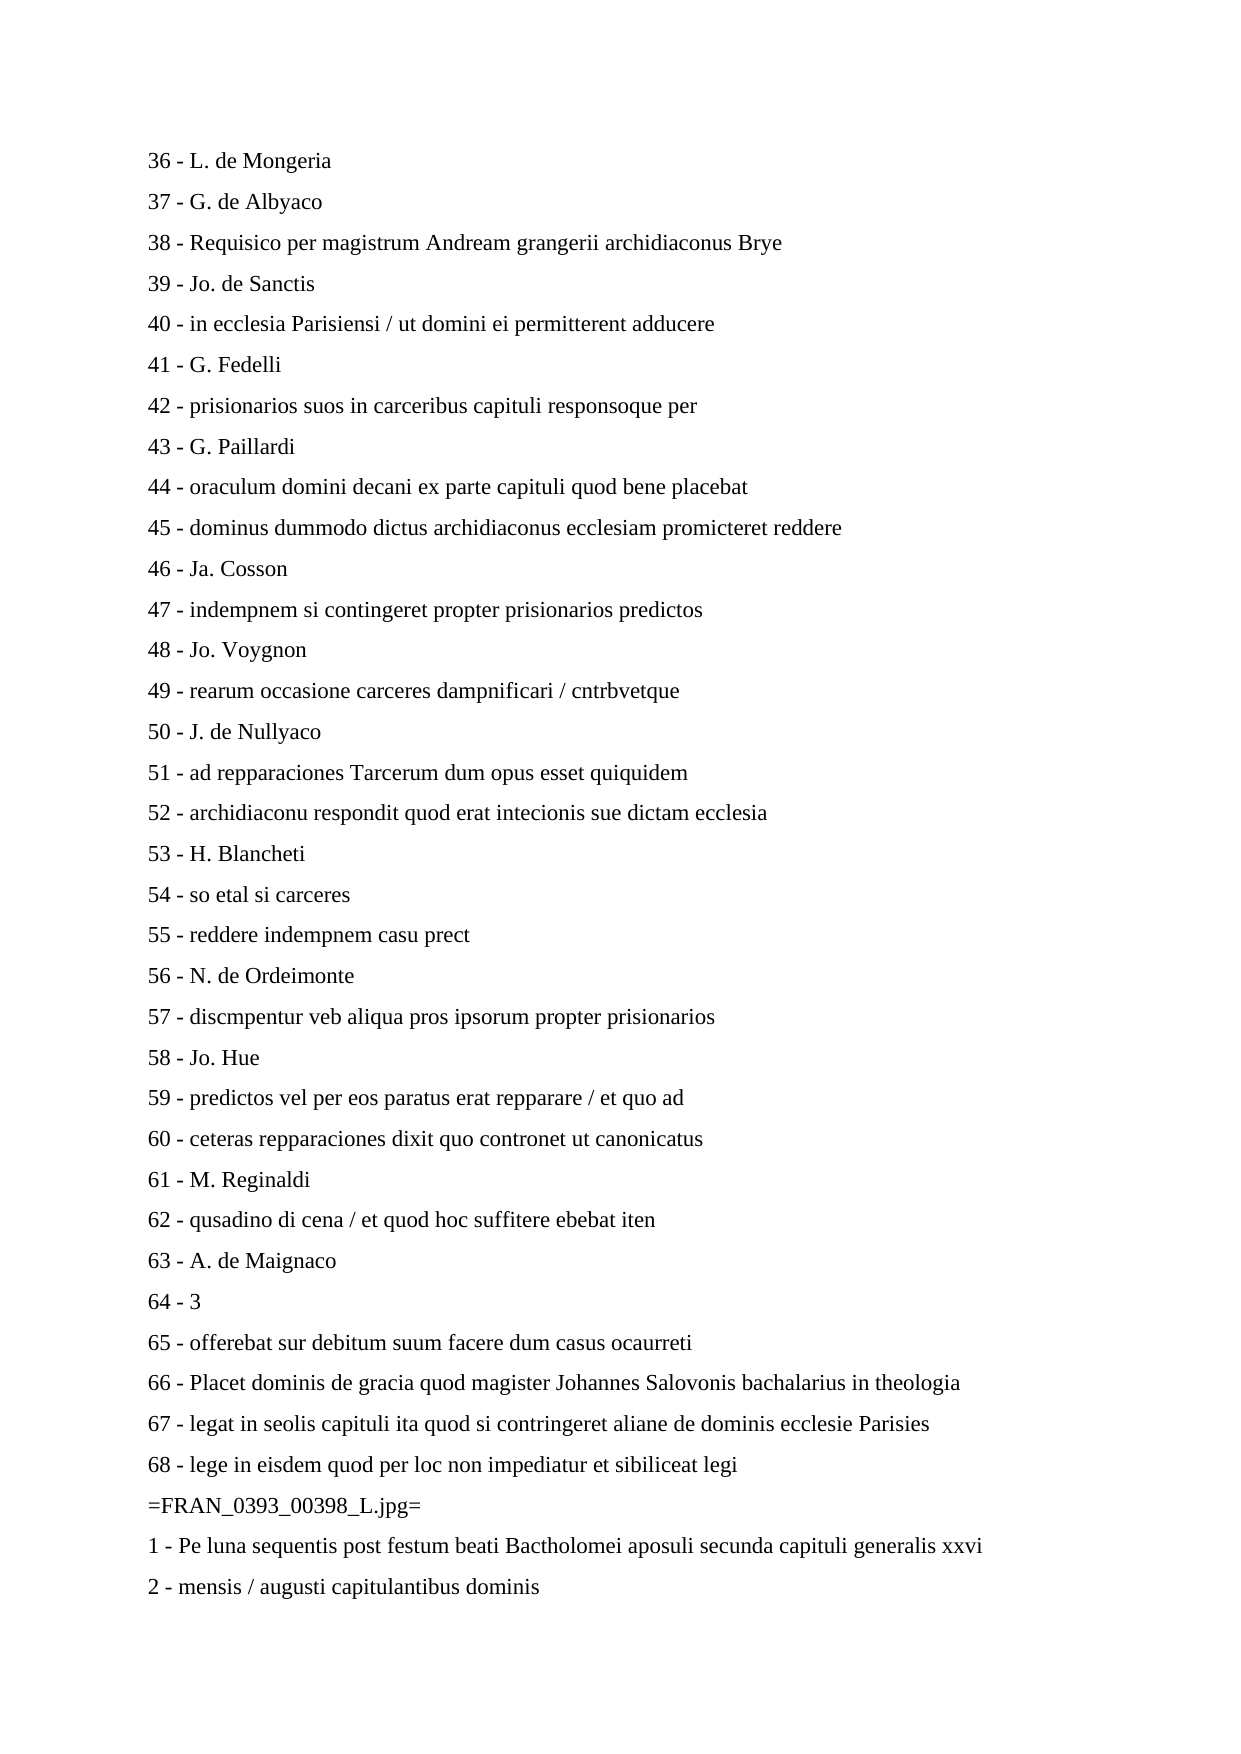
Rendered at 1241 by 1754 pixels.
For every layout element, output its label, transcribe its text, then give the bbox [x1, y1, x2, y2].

text 67 - legat in seolis capituli ita quod si contringeret aliane de dominis ecclesie Parisies [148, 1410, 1093, 1437]
text 43 - G. Paillardi [148, 433, 1093, 459]
text 50 - J. de Nullyaco [148, 718, 1093, 744]
text 62 - qusadino di cena / et quod hoc suffitere ebebat iten [148, 1207, 1093, 1233]
text 44 - oraculum domini decani ex parte capituli quod bene placebat [148, 473, 1093, 500]
text 63 - A. de Maignaco [148, 1247, 1093, 1274]
text 1 - Pe luna sequentis post festum beati Bactholomei aposuli secunda capituli generalis xxvi [148, 1532, 1093, 1559]
text 48 - Jo. Voygnon [148, 636, 1093, 663]
text 45 - dominus dummodo dictus archidiaconus ecclesiam promicteret reddere [148, 514, 1093, 541]
text 37 - G. de Albyaco [148, 188, 1093, 215]
text 40 - in ecclesia Parisiensi / ut domini ei permitterent adducere [148, 311, 1093, 337]
text 39 - Jo. de Sanctis [148, 270, 1093, 296]
text 53 - H. Blancheti [148, 840, 1093, 866]
text 61 - M. Reginaldi [148, 1166, 1093, 1192]
text 57 - discmpentur veb aliqua pros ipsorum propter prisionarios [148, 1003, 1093, 1029]
text 51 - ad repparaciones Tarcerum dum opus esset quiquidem [148, 758, 1093, 785]
text 66 - Placet dominis de gracia quod magister Johannes Salovonis bachalarius in theologia [148, 1369, 1093, 1396]
text 36 - L. de Mongeria [148, 148, 1093, 174]
text 41 - G. Fedelli [148, 351, 1093, 378]
text 54 - so etal si carceres [148, 881, 1093, 907]
text 65 - offerebat sur debitum suum facere dum casus ocaurreti [148, 1329, 1093, 1355]
text 52 - archidiaconu respondit quod erat intecionis sue dictam ecclesia [148, 799, 1093, 826]
text 59 - predictos vel per eos paratus erat repparare / et quo ad [148, 1084, 1093, 1111]
text 56 - N. de Ordeimonte [148, 962, 1093, 988]
text 68 - lege in eisdem quod per loc non impediatur et sibiliceat legi [148, 1451, 1093, 1477]
text 55 - reddere indempnem casu prect [148, 921, 1093, 948]
text 38 - Requisico per magistrum Andream grangerii archidiaconus Brye [148, 229, 1093, 255]
text 60 - ceteras repparaciones dixit quo contronet ut canonicatus [148, 1125, 1093, 1151]
text 58 - Jo. Hue [148, 1044, 1093, 1070]
text 47 - indempnem si contingeret propter prisionarios predictos [148, 596, 1093, 622]
text 49 - rearum occasione carceres dampnificari / cntrbvetque [148, 677, 1093, 703]
text 64 - 3 [148, 1288, 1093, 1314]
text 46 - Ja. Cosson [148, 555, 1093, 581]
text 2 - mensis / augusti capitulantibus dominis [148, 1573, 1093, 1599]
text =FRAN_0393_00398_L.jpg= [148, 1492, 1093, 1518]
text 42 - prisionarios suos in carceribus capituli responsoque per [148, 392, 1093, 418]
